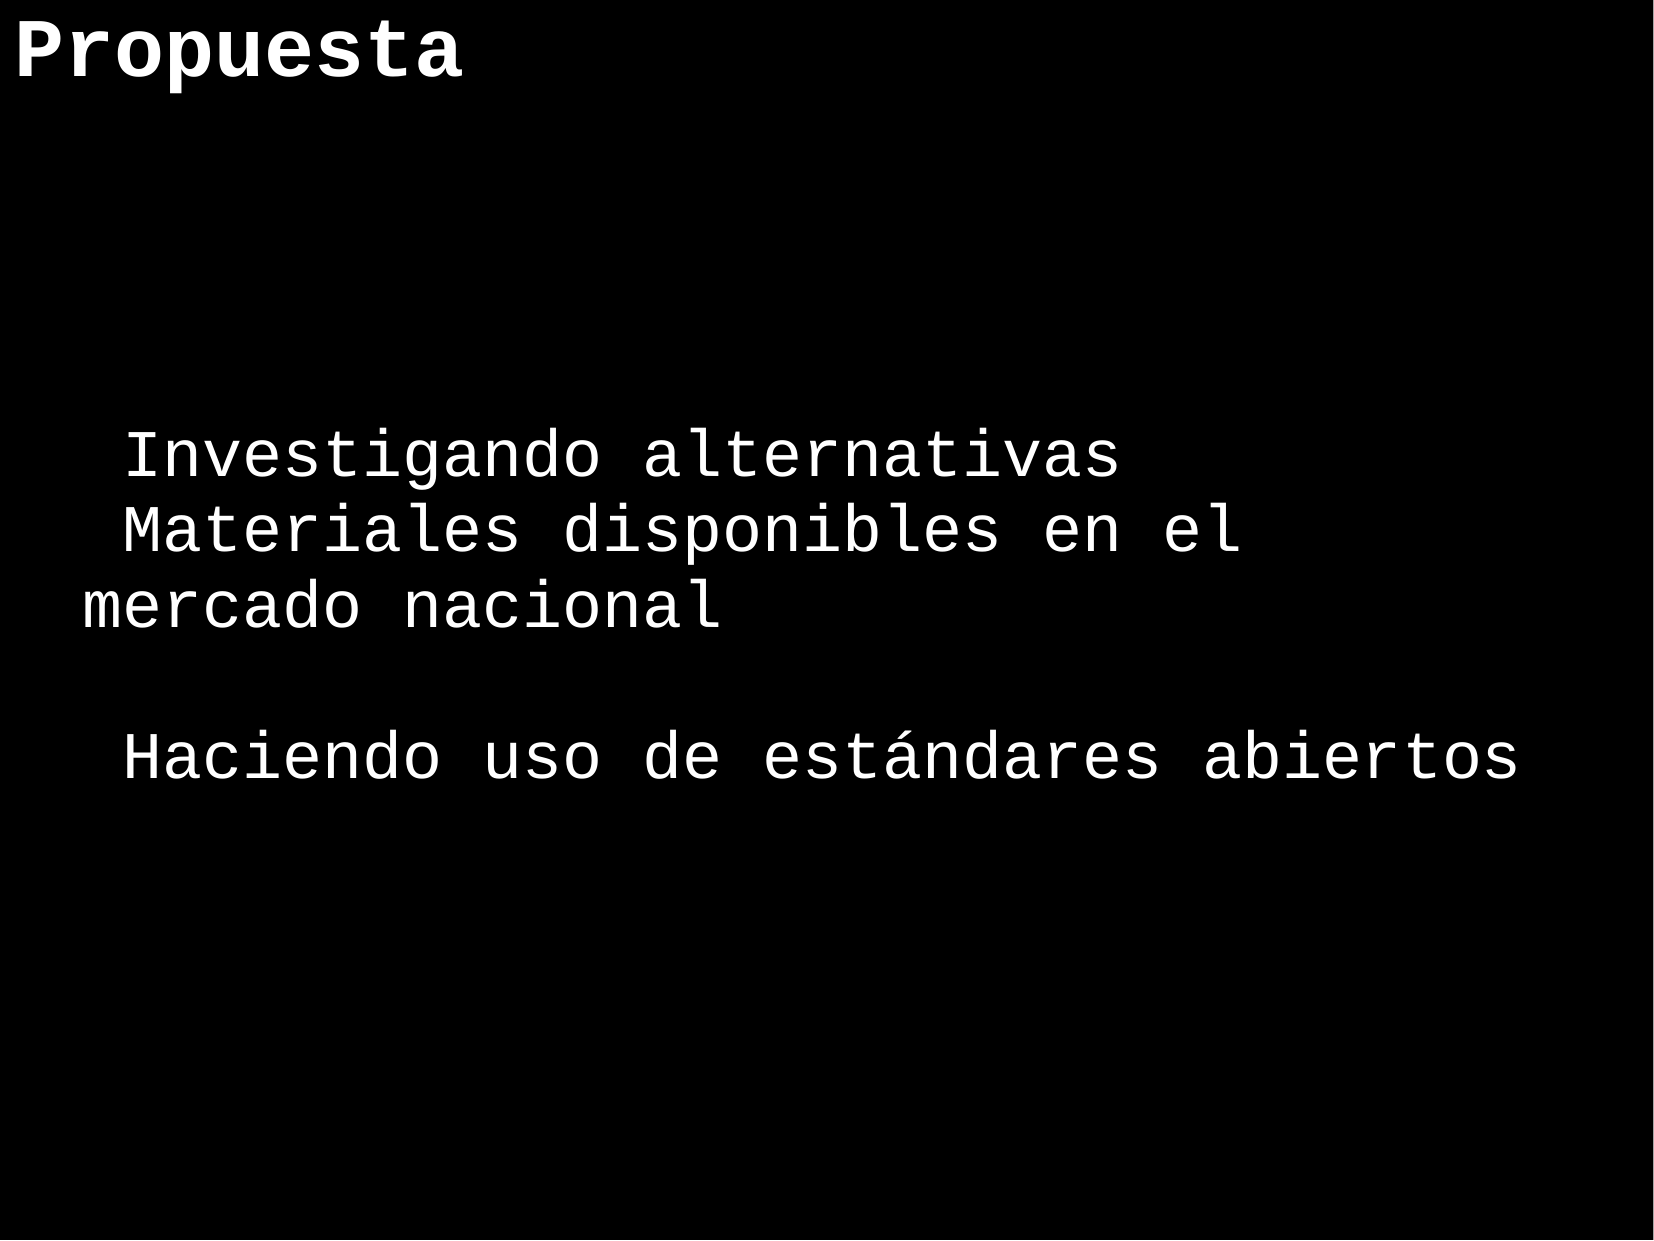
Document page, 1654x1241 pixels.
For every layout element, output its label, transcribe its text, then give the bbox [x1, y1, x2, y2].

subtitle Investigando alternativas Materiales disponibles en el mercado nacional Haciendo uso de estándares abiertos [82, 118, 1571, 1102]
text_box Propuesta [0, 0, 680, 110]
